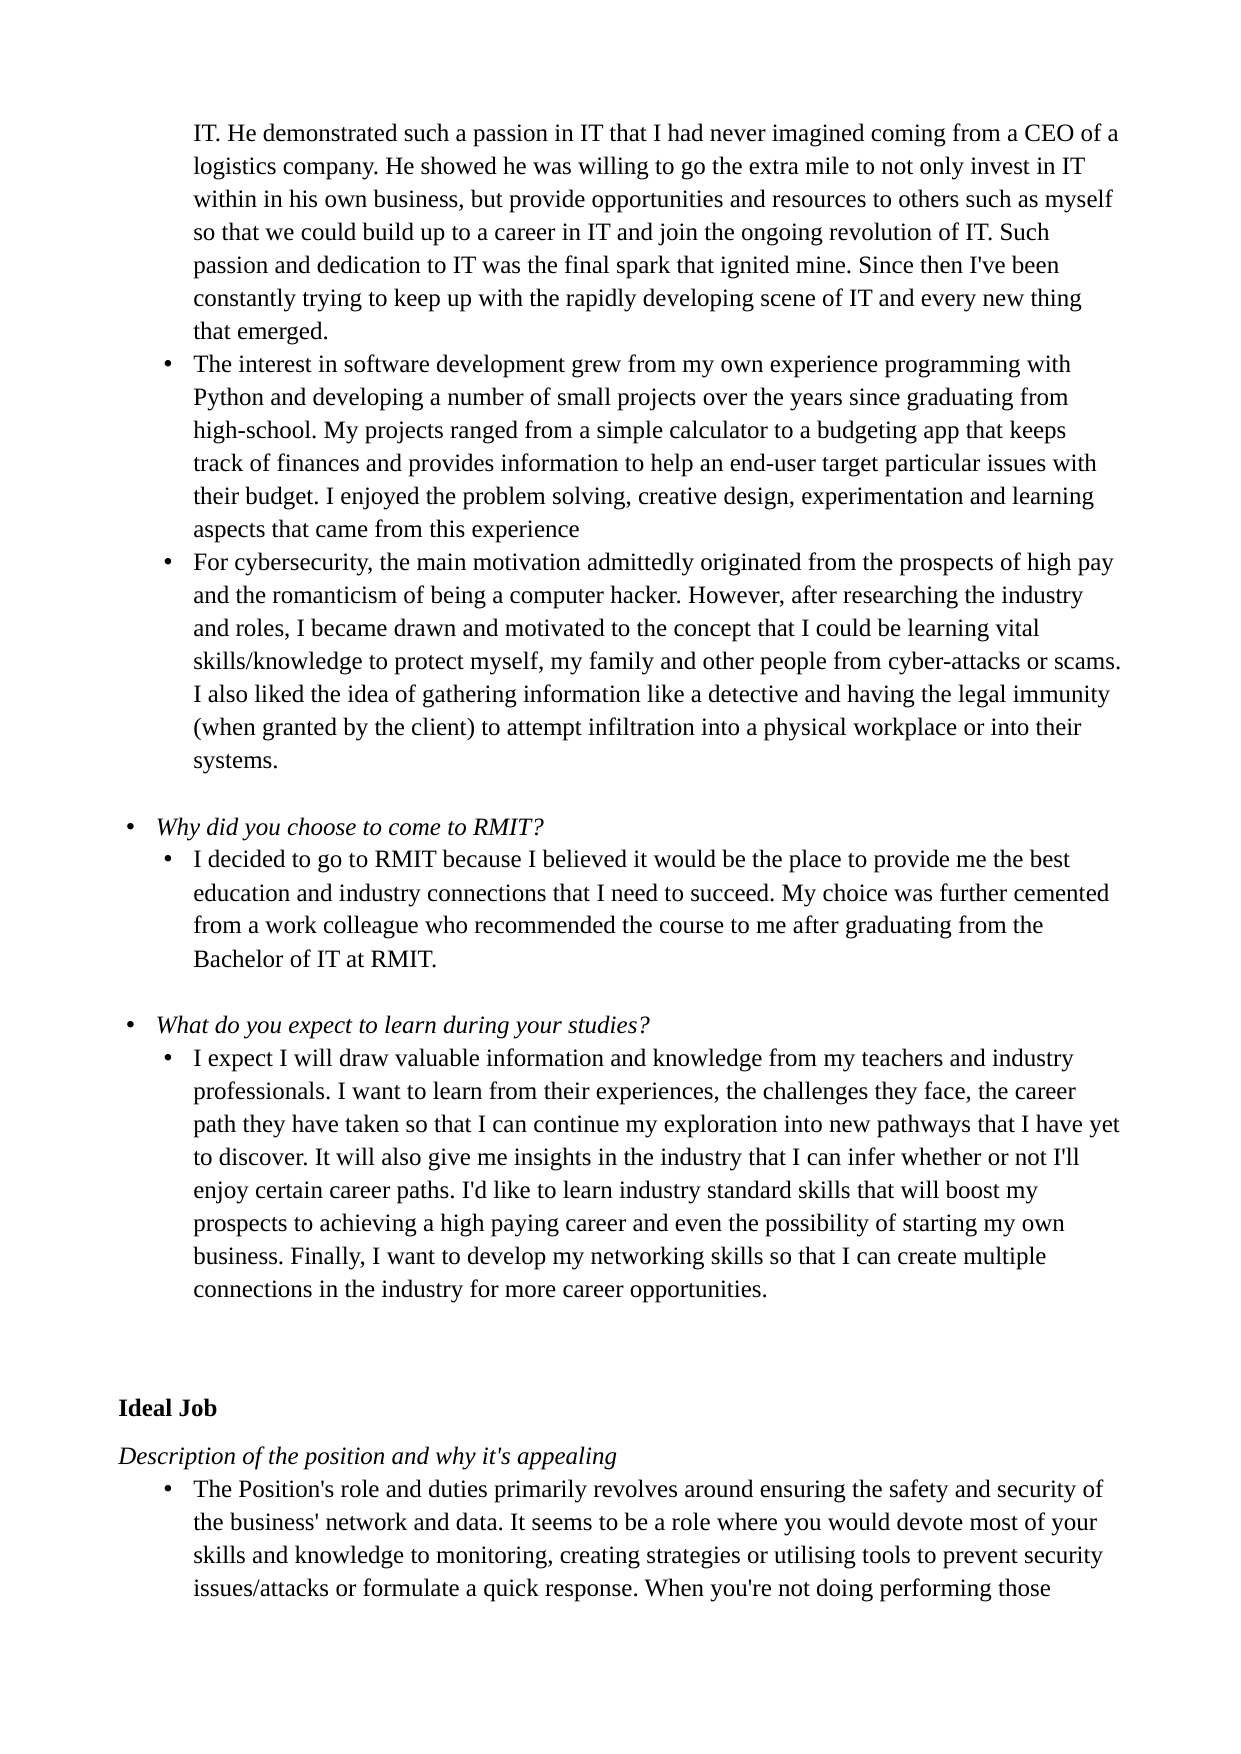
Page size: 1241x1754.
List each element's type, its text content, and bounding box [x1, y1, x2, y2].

list The interest in software development grew from my own experience programming with Python and developing a number of small projects over the years since graduating from high-school. My projects ranged from a simple calculator to a budgeting app that keeps track of finances and provides information to help an end-user target particular issues with their budget. I enjoyed the problem solving, creative design, experimentation and learning aspects that came from this experience [193, 349, 1122, 543]
list What do you expect to learn during your studies? [156, 1010, 1122, 1038]
list Why did you choose to come to RMIT? [156, 812, 1122, 840]
list For cybersecurity, the main motivation admittedly originated from the prospects of high pay and the romanticism of being a computer hacker. However, after researching the industry and roles, I became drawn and motivated to the concept that I could be learning vital skills/knowledge to protect myself, my family and other people from cyber-attacks or scams. I also liked the idea of gathering information like a detective and having the legal immunity (when granted by the client) to attempt infiltration into a physical workplace or into their systems. [193, 547, 1122, 774]
list I decided to go to RMIT because I believed it would be the place to provide me the best education and industry connections that I need to succeed. My choice was further cemented from a work colleague who recommended the course to me after graduating from the Bachelor of IT at RMIT. [193, 844, 1122, 972]
list Description of the position and why it's appealing [118, 1441, 1122, 1469]
list The Position's role and duties primarily revolves around ensuring the safety and security of the business' network and data. It seems to be a role where you would devote most of your skills and knowledge to monitoring, creating strategies or utilising tools to prevent security issues/attacks or formulate a quick response. When you're not doing performing those [193, 1474, 1122, 1602]
list I expect I will draw valuable information and knowledge from my teachers and industry professionals. I want to learn from their experiences, the challenges they face, the career path they have taken so that I can continue my exploration into new pathways that I have yet to discover. It will also give me insights in the industry that I can infer whether or not I'll enjoy certain career paths. I'd like to learn industry standard skills that will boost my prospects to achieving a high paying career and even the possibility of starting my own business. Finally, I want to develop my networking skills so that I can create multiple connections in the industry for more career opportunities. [193, 1043, 1122, 1303]
text Ideal Job [118, 1393, 1122, 1422]
list IT. He demonstrated such a passion in IT that I had never imagined coming from a CEO of a logistics company. He showed he was willing to go the extra mile to not only invest in IT within in his own business, but provide opportunities and resources to others such as myself so that we could build up to a career in IT and join the ongoing revolution of IT. Such passion and dedication to IT was the final spark that ignited mine. Since then I've been constantly trying to keep up with the rapidly developing scene of IT and every new thing that emerged. [193, 118, 1122, 345]
